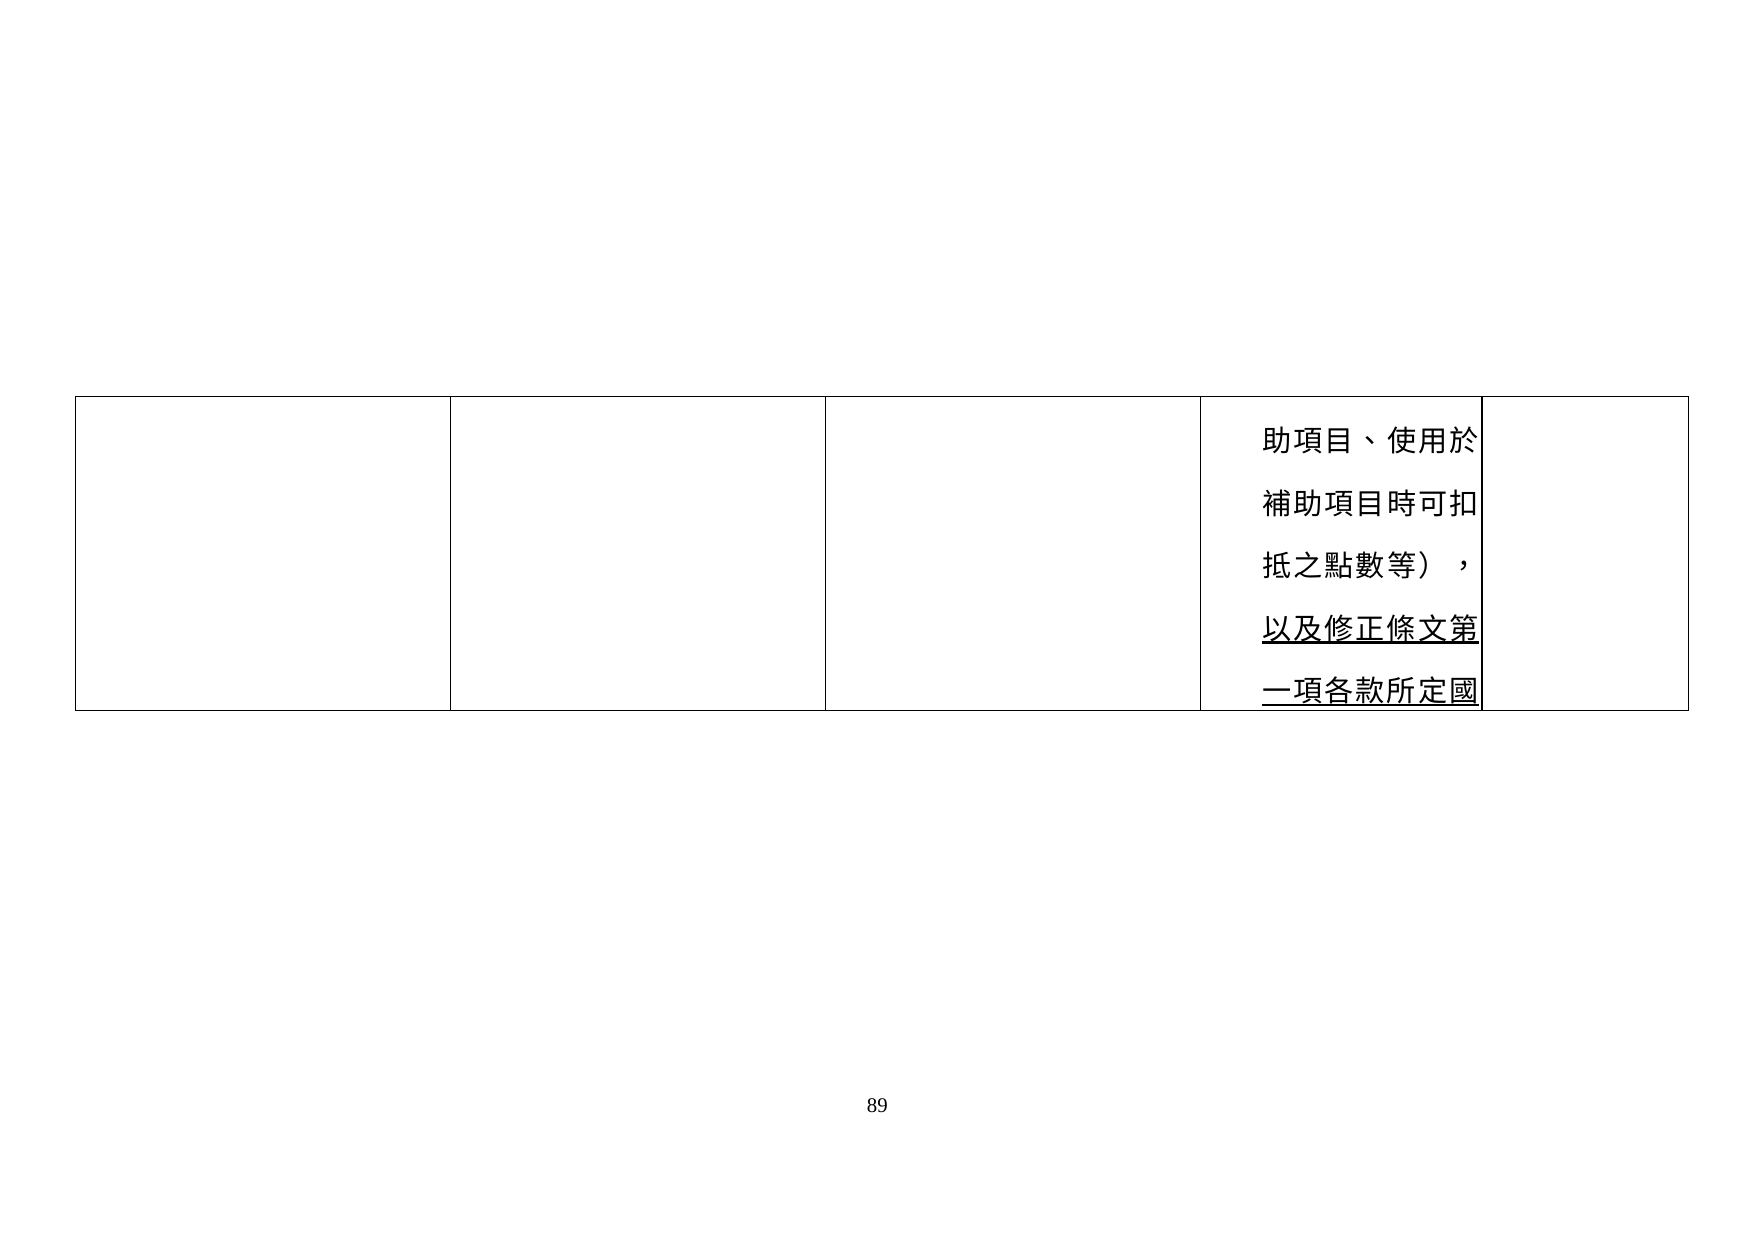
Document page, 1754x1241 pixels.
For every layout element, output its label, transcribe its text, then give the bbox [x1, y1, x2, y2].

table_cell [451, 397, 825, 710]
table_cell [1483, 397, 1688, 710]
table_cell [76, 397, 450, 710]
table_cell [826, 397, 1200, 710]
table_cell 助項目、使用於補助項目時可扣抵之點數等），以及修正條文第一項各款所定國 [1201, 397, 1481, 710]
